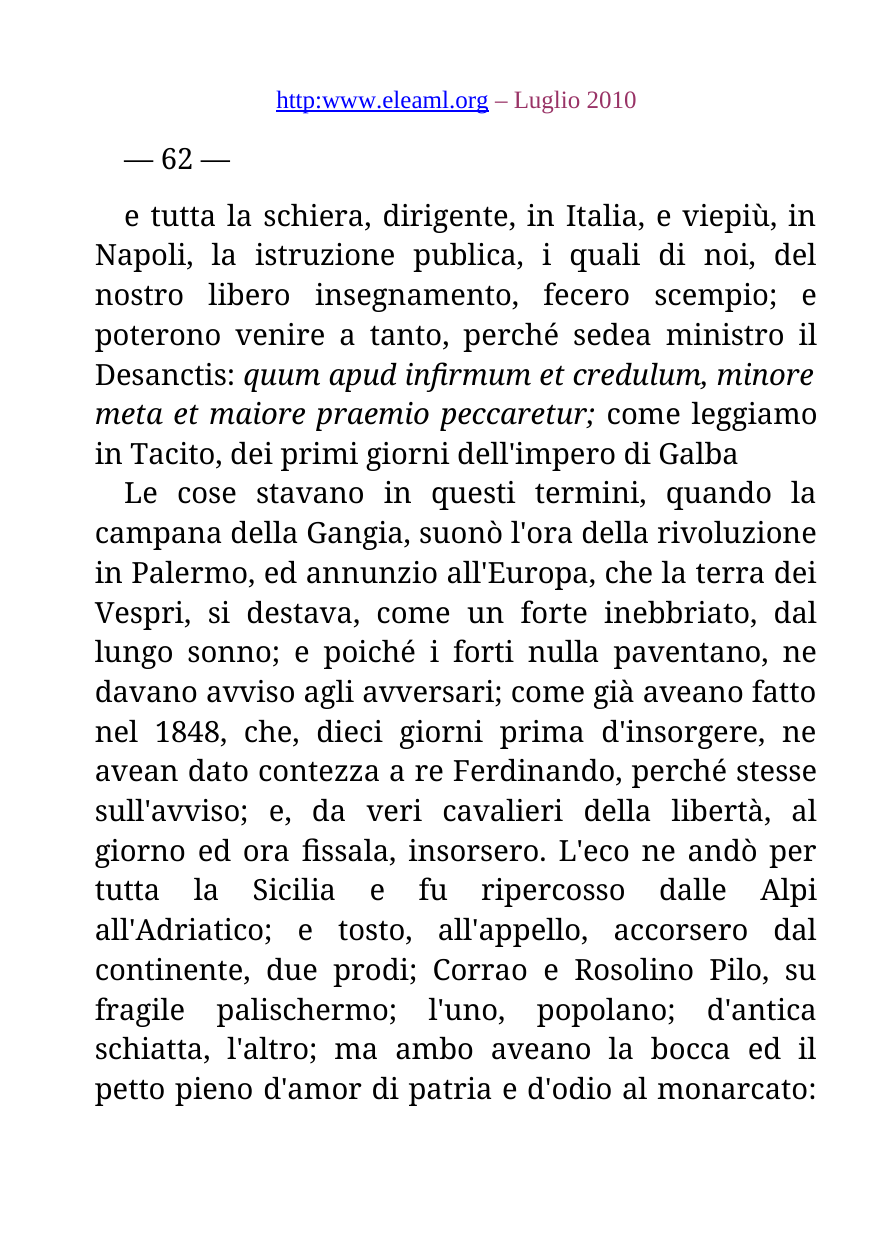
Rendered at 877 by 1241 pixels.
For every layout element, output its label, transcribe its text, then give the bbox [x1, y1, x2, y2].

text — 62 — [94, 138, 818, 178]
text e tutta la schiera, dirigente, in Italia, e viepiù, in Napoli, la istruzione publica, i quali di noi, del nostro libero insegnamento, fecero scempio; e poterono venire a tanto, perché sedea ministro il Desanctis: quum apud infirmum et credulum, minore meta et maiore praemio peccaretur; come leggiamo in Tacito, dei primi giorni dell'impero di Galba [94, 195, 818, 473]
text Le cose stavano in questi termini, quando la campana della Gangia, suonò l'ora della rivoluzione in Palermo, ed annunzio all'Europa, che la terra dei Vespri, si destava, come un forte inebbriato, dal lungo sonno; e poiché i forti nulla paventano, ne davano avviso agli avversari; come già aveano fatto nel 1848, che, dieci giorni prima d'insorgere, ne avean dato contezza a re Ferdinando, perché stesse sull'avviso; e, da veri cavalieri della libertà, al giorno ed ora fissala, insorsero. L'eco ne andò per tutta la Sicilia e fu ripercosso dalle Alpi all'Adriatico; e tosto, all'appello, accorsero dal continente, due prodi; Corrao e Rosolino Pilo, su fragile palischermo; l'uno, popolano; d'antica schiatta, l'altro; ma ambo aveano la bocca ed il petto pieno d'amor di patria e d'odio al monarcato: [94, 473, 818, 1108]
